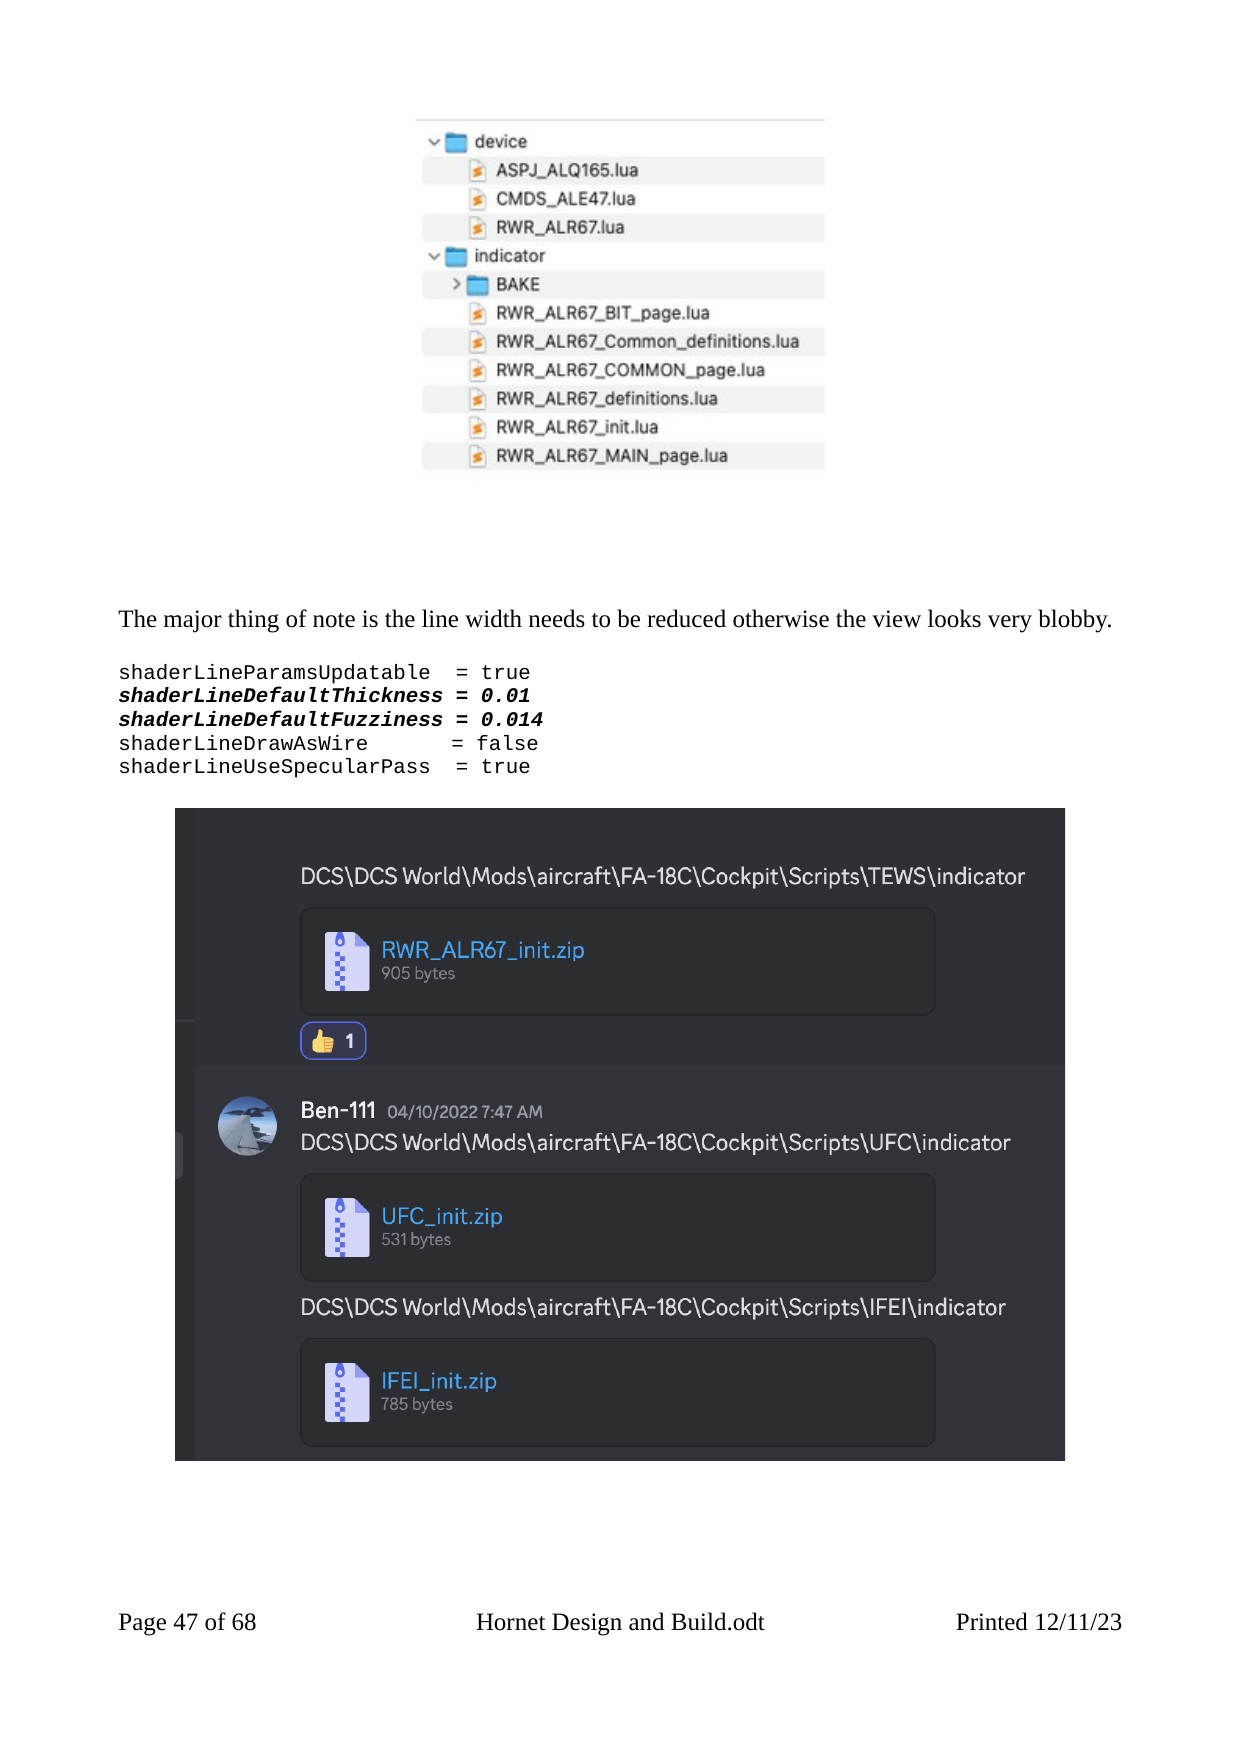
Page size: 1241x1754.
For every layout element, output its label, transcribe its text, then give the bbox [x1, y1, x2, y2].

picture [415, 118, 825, 492]
text The major thing of note is the line width needs to be reduced otherwise the view looks very blobby. [118, 604, 1122, 633]
picture [175, 808, 1066, 1461]
text shaderLineDefaultFuzziness = 0.014 [118, 709, 1122, 733]
text shaderLineParamsUpdatable = true [118, 662, 1122, 685]
text shaderLineDrawAsWire = false [118, 733, 1122, 756]
text shaderLineUseSpecularPass = true [118, 756, 1122, 780]
text shaderLineDefaultThickness = 0.01 [118, 685, 1122, 709]
